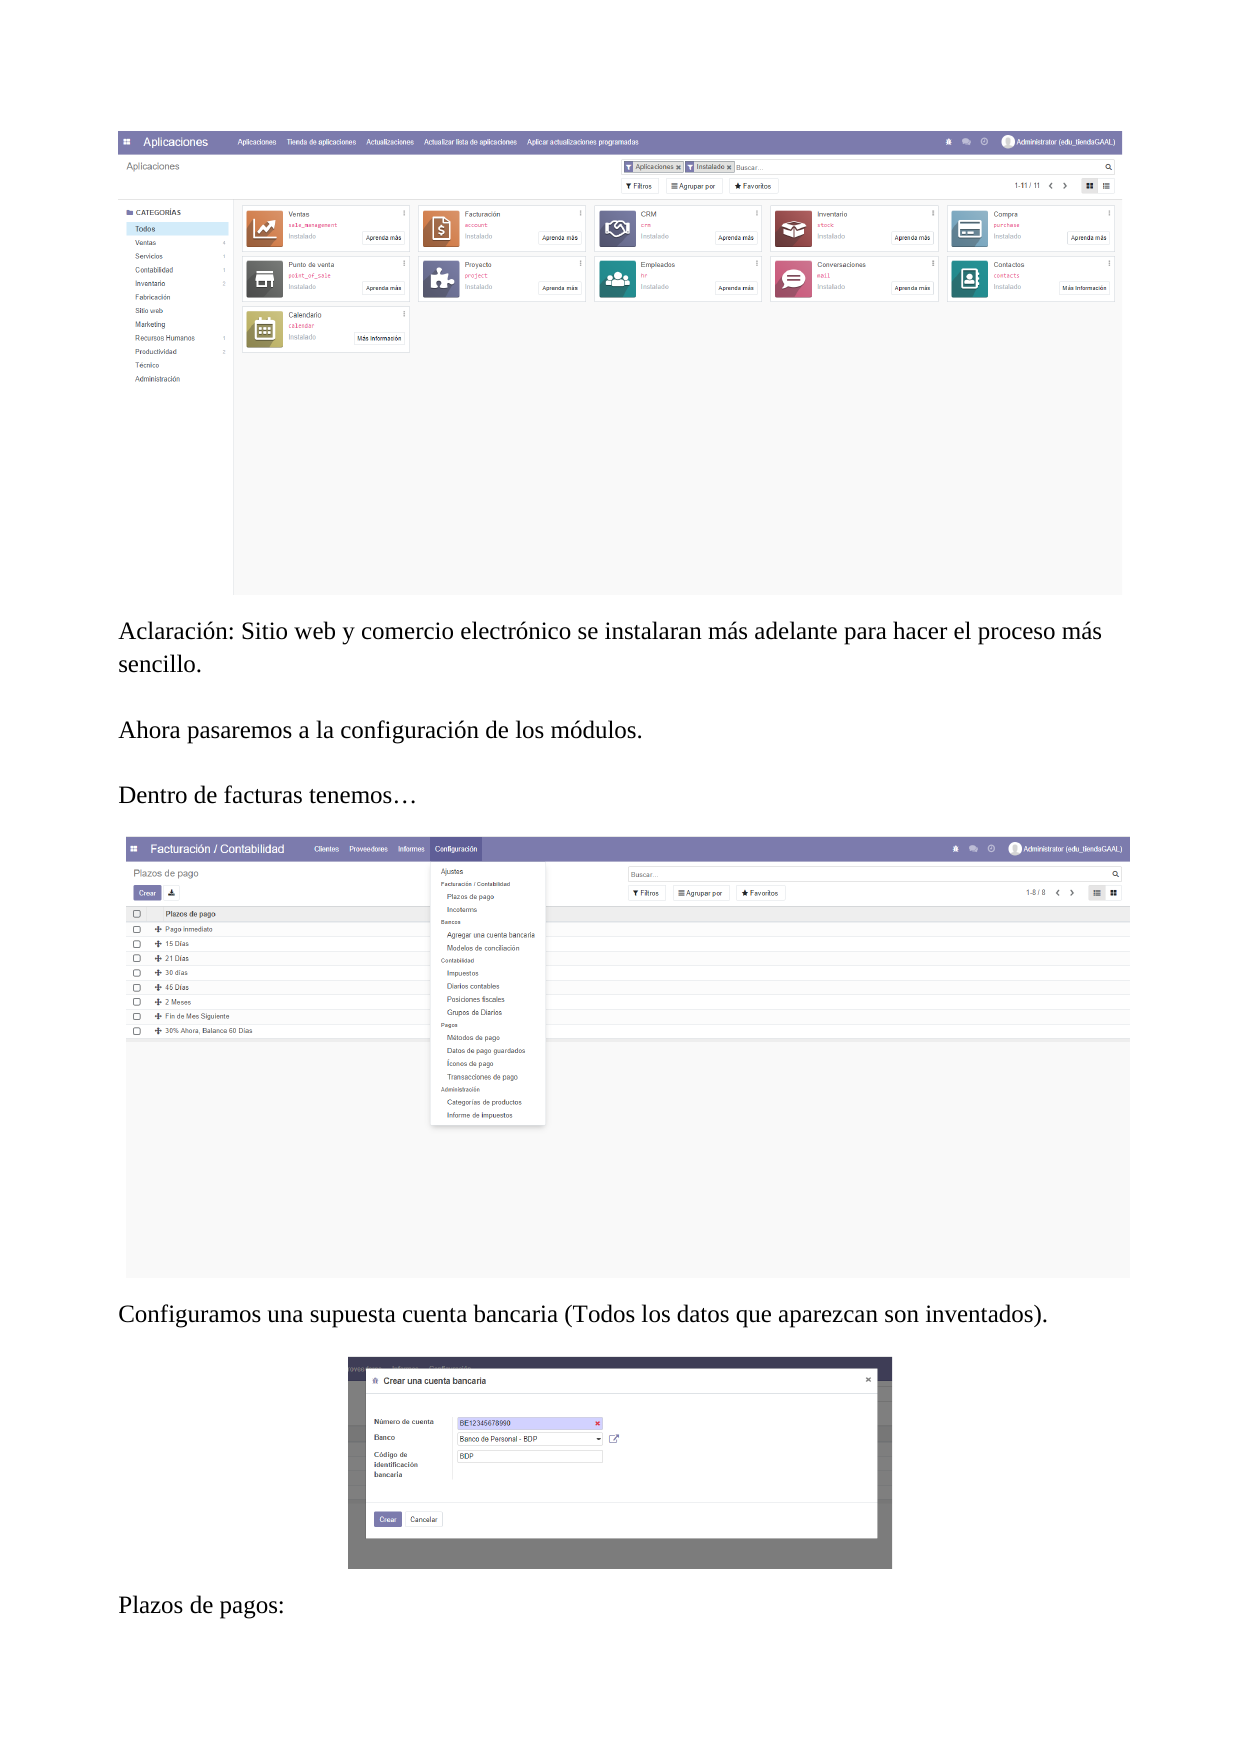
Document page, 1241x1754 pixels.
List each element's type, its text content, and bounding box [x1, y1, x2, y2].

text Configuramos una supuesta cuenta bancaria (Todos los datos que aparezcan son inventados). [118, 1278, 1122, 1328]
picture [126, 836, 1130, 1278]
picture [348, 1351, 893, 1483]
picture [118, 131, 1123, 595]
text Ahora pasaremos a la configuración de los módulos. [118, 715, 1122, 743]
text Dentro de facturas tenemos… [118, 780, 1122, 809]
text [118, 118, 1122, 131]
text Plazos de pagos: [118, 1483, 1122, 1619]
text Aclaración: Sitio web y comercio electrónico se instalaran más adelante para hacer el proceso más sencillo. [118, 595, 1122, 678]
